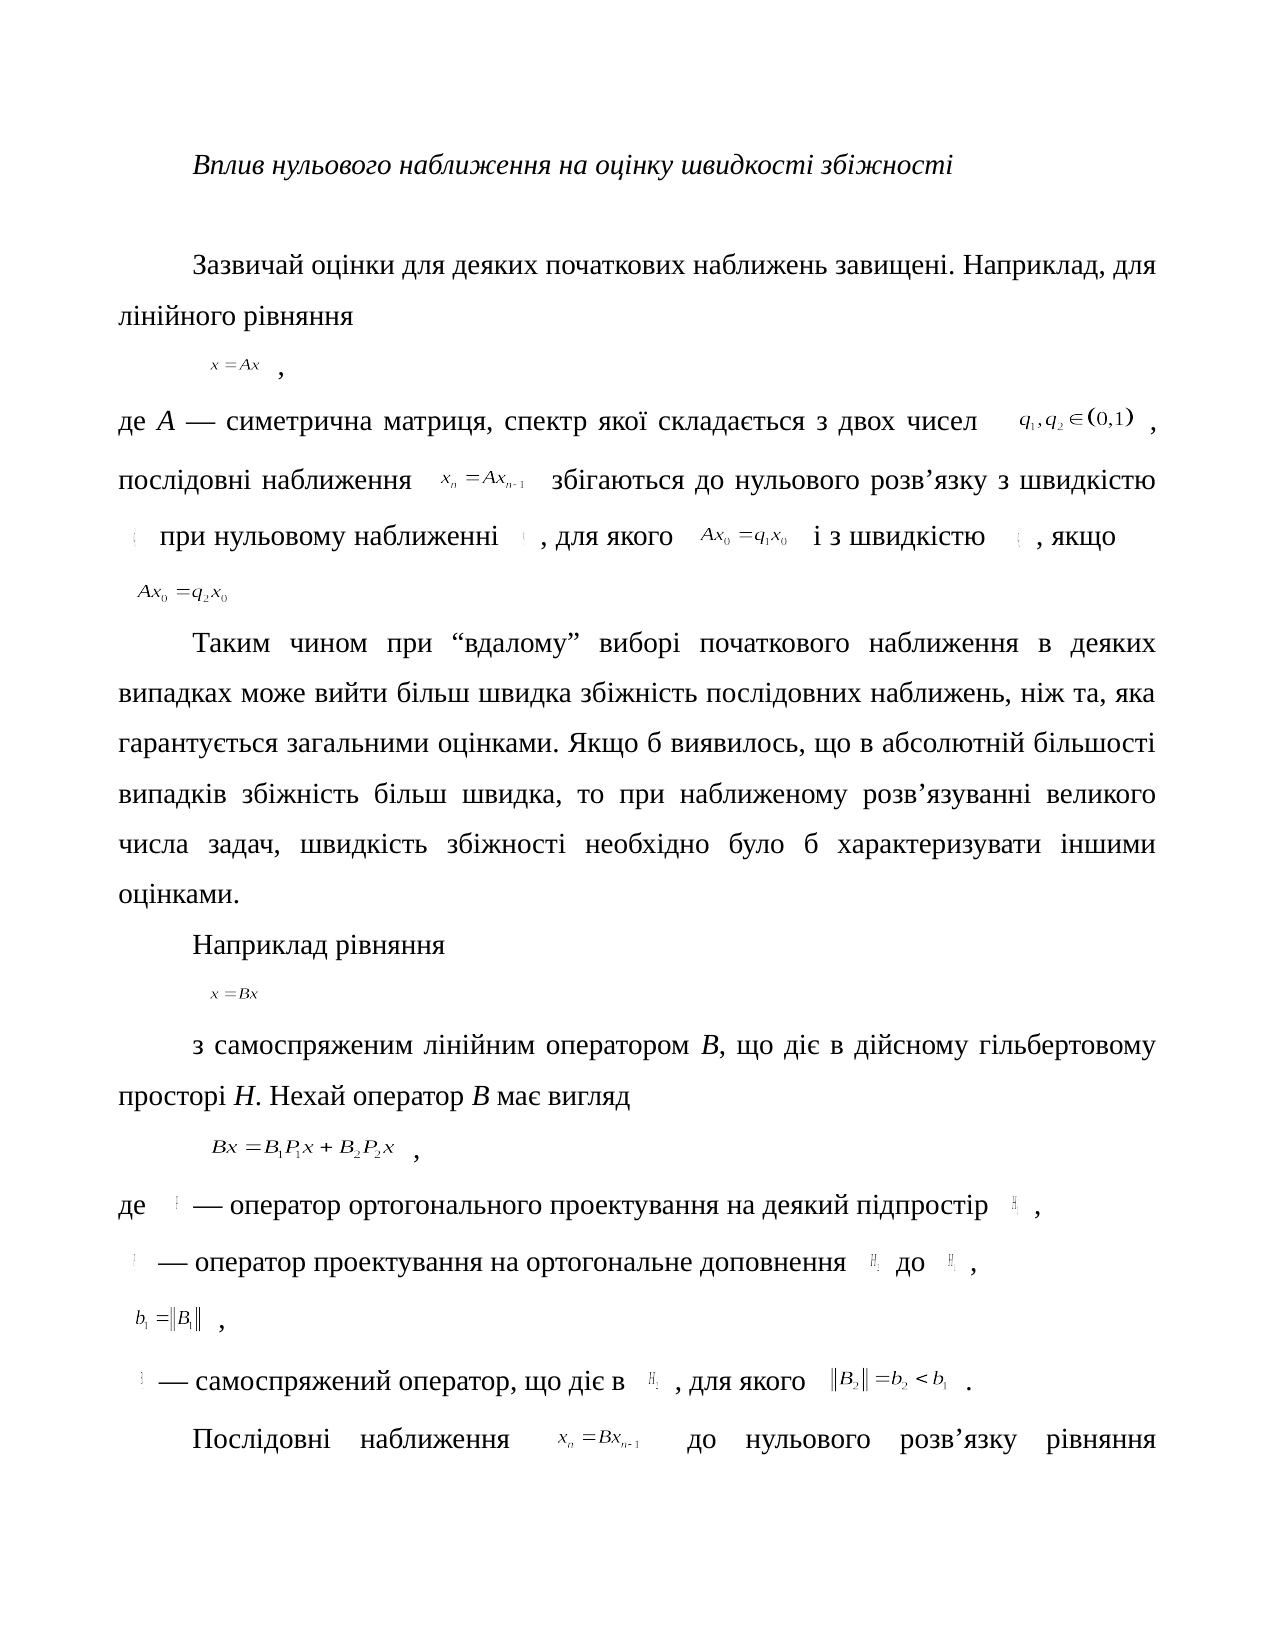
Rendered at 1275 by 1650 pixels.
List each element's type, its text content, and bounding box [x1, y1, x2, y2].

text — оператор проектування на ортогональне доповнення до , [118, 1241, 1157, 1281]
text з самоспряженим лінійним оператором В, що діє в дійсному гільбертовому просторі Н. Нехай оператор В має вигляд [118, 1027, 1157, 1111]
text , [118, 348, 1157, 382]
text Наприклад рівняння [118, 927, 1157, 960]
text де — оператор ортогонального проектування на деякий підпростір , [118, 1184, 1157, 1224]
text де А — симетрична матриця, спектр якої складається з двох чисел , послідовні наближення збігаються до нульового розв’язку з швидкістю при нульовому наближенні , для якого і з швидкістю , якщо [118, 398, 1157, 612]
text , [118, 1297, 1157, 1341]
text Вплив нульового наближення на оцінку швидкості збіжності [118, 147, 1157, 180]
text Зазвичай оцінки для деяких початкових наближень завищені. Наприклад, для лінійного рівняння [118, 247, 1157, 331]
text Послідовні наближення до нульового розв’язку рівняння [118, 1418, 1157, 1458]
text Таким чином при “вдалому” виборі початкового наближення в деяких випадках може вийти більш швидка збіжність послідовних наближень, ніж та, яка гарантується загальними оцінками. Якщо б виявилось, що в абсолютній більшості випадків збіжність більш швидка, то при наближеному розв’язуванні великого числа задач, швидкість збіжності необхідно було б характеризувати іншими оцінками. [118, 625, 1157, 910]
text — самоспряжений оператор, що діє в , для якого . [118, 1358, 1157, 1401]
text , [118, 1128, 1157, 1168]
